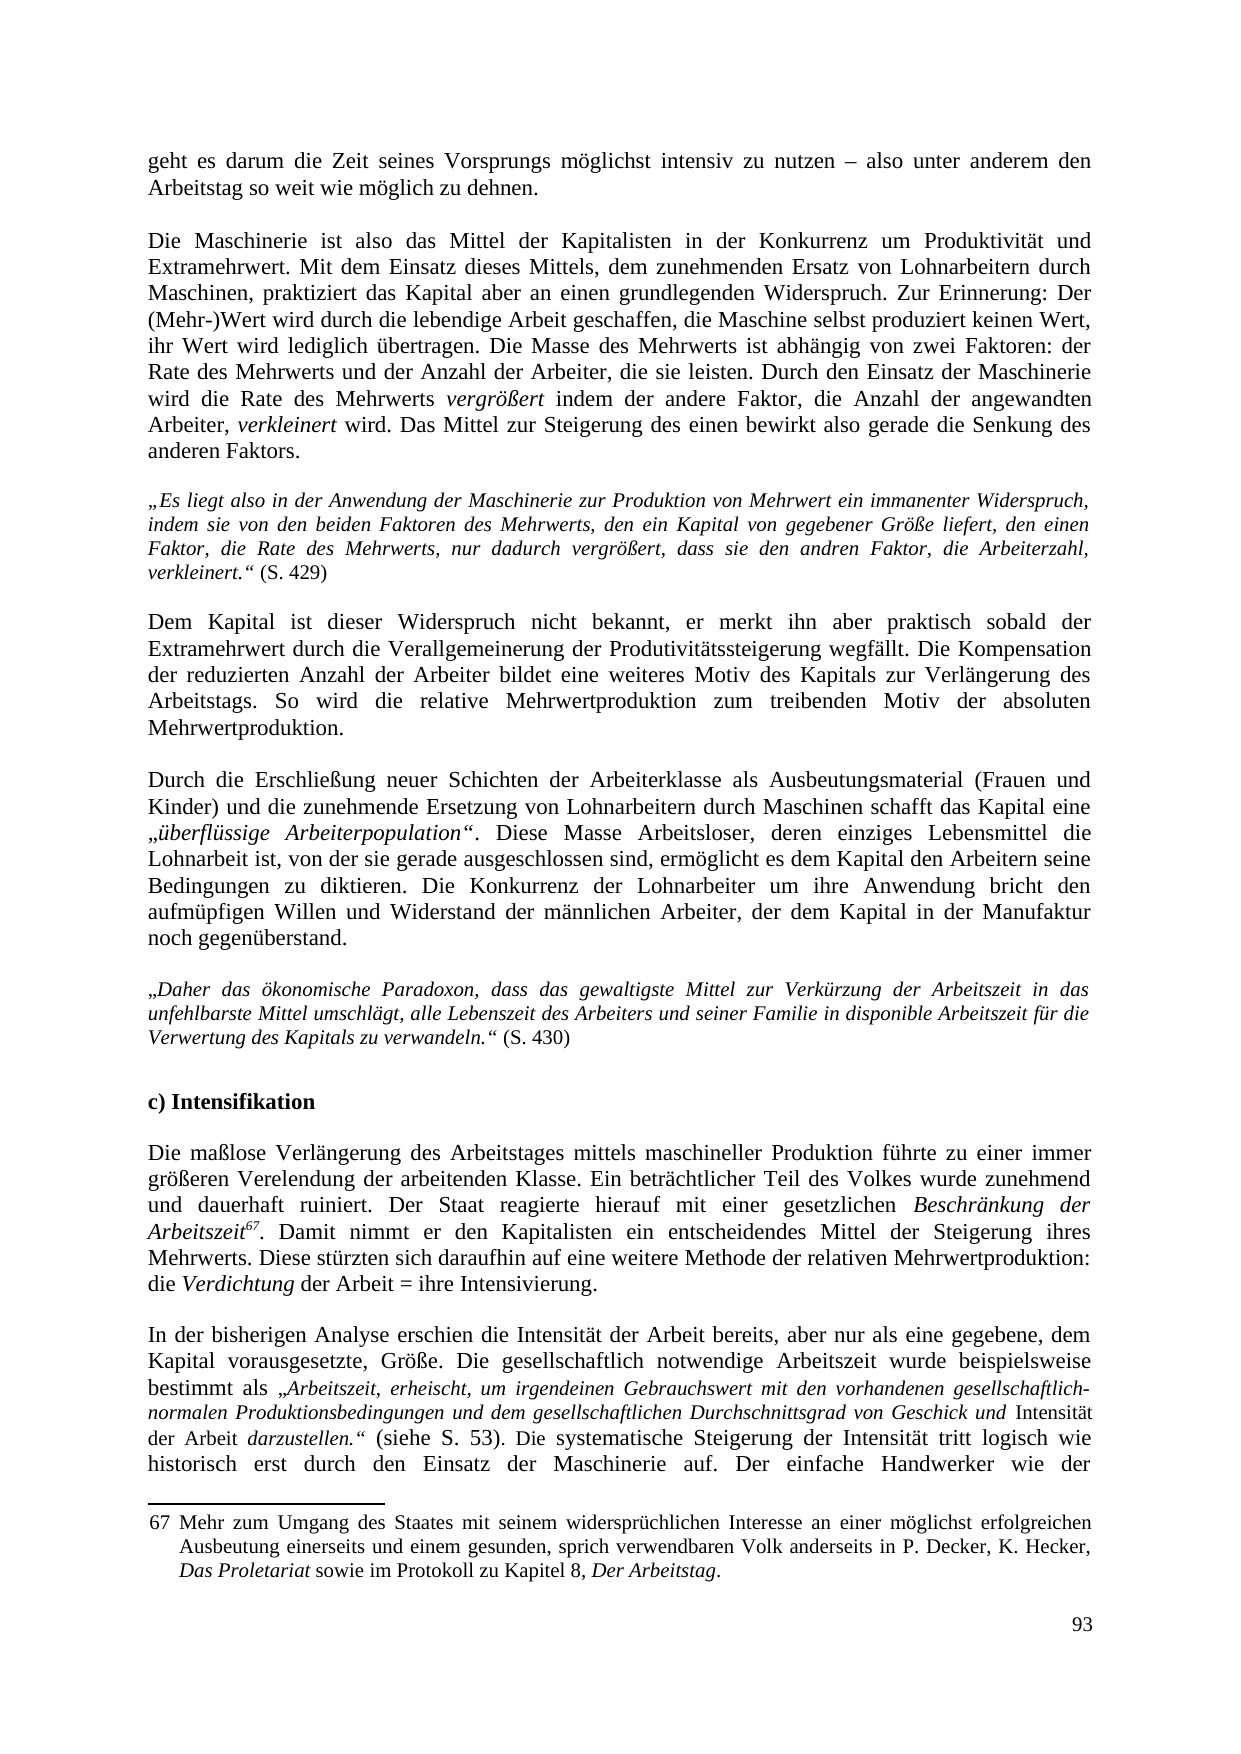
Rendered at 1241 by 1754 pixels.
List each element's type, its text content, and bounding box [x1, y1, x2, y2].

text „Daher das ökonomische Paradoxon, dass das gewaltigste Mittel zur Verkürzung der Arbeitszeit in das unfehlbarste Mittel umschlägt, alle Lebenszeit des Arbeiters und seiner Familie in disponible Arbeitszeit für die Verwertung des Kapitals zu verwandeln.“ (S. 430) [148, 977, 1093, 1049]
text Die maßlose Verlängerung des Arbeitstages mittels maschineller Produktion führte zu einer immer größeren Verelendung der arbeitenden Klasse. Ein beträchtlicher Teil des Volkes wurde zunehmend und dauerhaft ruiniert. Der Staat reagierte hierauf mit einer gesetzlichen Beschränkung der Arbeitszeit. Damit nimmt er den Kapitalisten ein entscheidendes Mittel der Steigerung ihres Mehrwerts. Diese stürzten sich daraufhin auf eine weitere Methode der relativen Mehrwertproduktion: die Verdichtung der Arbeit = ihre Intensivierung. [148, 1139, 1093, 1297]
text Mehr zum Umgang des Staates mit seinem widersprüchlichen Interesse an einer möglichst erfolgreichen Ausbeutung einerseits und einem gesunden, sprich verwendbaren Volk anderseits in P. Decker, K. Hecker, Das Proletariat sowie im Protokoll zu Kapitel 8, Der Arbeitstag. [149, 1510, 1093, 1582]
text In der bisherigen Analyse erschien die Intensität der Arbeit bereits, aber nur als eine gegebene, dem Kapital vorausgesetzte, Größe. Die gesellschaftlich notwendige Arbeitszeit wurde beispielsweise bestimmt als „Arbeitszeit, erheischt, um irgendeinen Gebrauchswert mit den vorhandenen gesellschaftlich-normalen Produktionsbedingungen und dem gesellschaftlichen Durchschnittsgrad von Geschick und Intensität der Arbeit darzustellen.“ (siehe S. 53). Die systematische Steigerung der Intensität tritt logisch wie historisch erst durch den Einsatz der Maschinerie auf. Der einfache Handwerker wie der [148, 1321, 1093, 1477]
text „Es liegt also in der Anwendung der Maschinerie zur Produktion von Mehrwert ein immanenter Widerspruch, indem sie von den beiden Faktoren des Mehrwerts, den ein Kapital von gegebener Größe liefert, den einen Faktor, die Rate des Mehrwerts, nur dadurch vergrößert, dass sie den andren Faktor, die Arbeiterzahl, verkleinert.“ (S. 429) [148, 488, 1093, 584]
text geht es darum die Zeit seines Vorsprungs möglichst intensiv zu nutzen – also unter anderem den Arbeitstag so weit wie möglich zu dehnen. [148, 148, 1093, 200]
text Die Maschinerie ist also das Mittel der Kapitalisten in der Konkurrenz um Produktivität und Extramehrwert. Mit dem Einsatz dieses Mittels, dem zunehmenden Ersatz von Lohnarbeitern durch Maschinen, praktiziert das Kapital aber an einen grundlegenden Widerspruch. Zur Erinnerung: Der (Mehr-)Wert wird durch die lebendige Arbeit geschaffen, die Maschine selbst produziert keinen Wert, ihr Wert wird lediglich übertragen. Die Masse des Mehrwerts ist abhängig von zwei Faktoren: der Rate des Mehrwerts und der Anzahl der Arbeiter, die sie leisten. Durch den Einsatz der Maschinerie wird die Rate des Mehrwerts vergrößert indem der andere Faktor, die Anzahl der angewandten Arbeiter, verkleinert wird. Das Mittel zur Steigerung des einen bewirkt also gerade die Senkung des anderen Faktors. [148, 227, 1093, 464]
text Durch die Erschließung neuer Schichten der Arbeiterklasse als Ausbeutungsmaterial (Frauen und Kinder) und die zunehmende Ersetzung von Lohnarbeitern durch Maschinen schafft das Kapital eine „überflüssige Arbeiterpopulation“. Diese Masse Arbeitsloser, deren einziges Lebensmittel die Lohnarbeit ist, von der sie gerade ausgeschlossen sind, ermöglicht es dem Kapital den Arbeitern seine Bedingungen zu diktieren. Die Konkurrenz der Lohnarbeiter um ihre Anwendung bricht den aufmüpfigen Willen und Widerstand der männlichen Arbeiter, der dem Kapital in der Manufaktur noch gegenüberstand. [148, 766, 1093, 951]
text c) Intensifikation [148, 1088, 1093, 1114]
text Dem Kapital ist dieser Widerspruch nicht bekannt, er merkt ihn aber praktisch sobald der Extramehrwert durch die Verallgemeinerung der Produtivitätssteigerung wegfällt. Die Kompensation der reduzierten Anzahl der Arbeiter bildet eine weiteres Motiv des Kapitals zur Verlängerung des Arbeitstags. So wird die relative Mehrwertproduktion zum treibenden Motiv der absoluten Mehrwertproduktion. [148, 608, 1093, 740]
